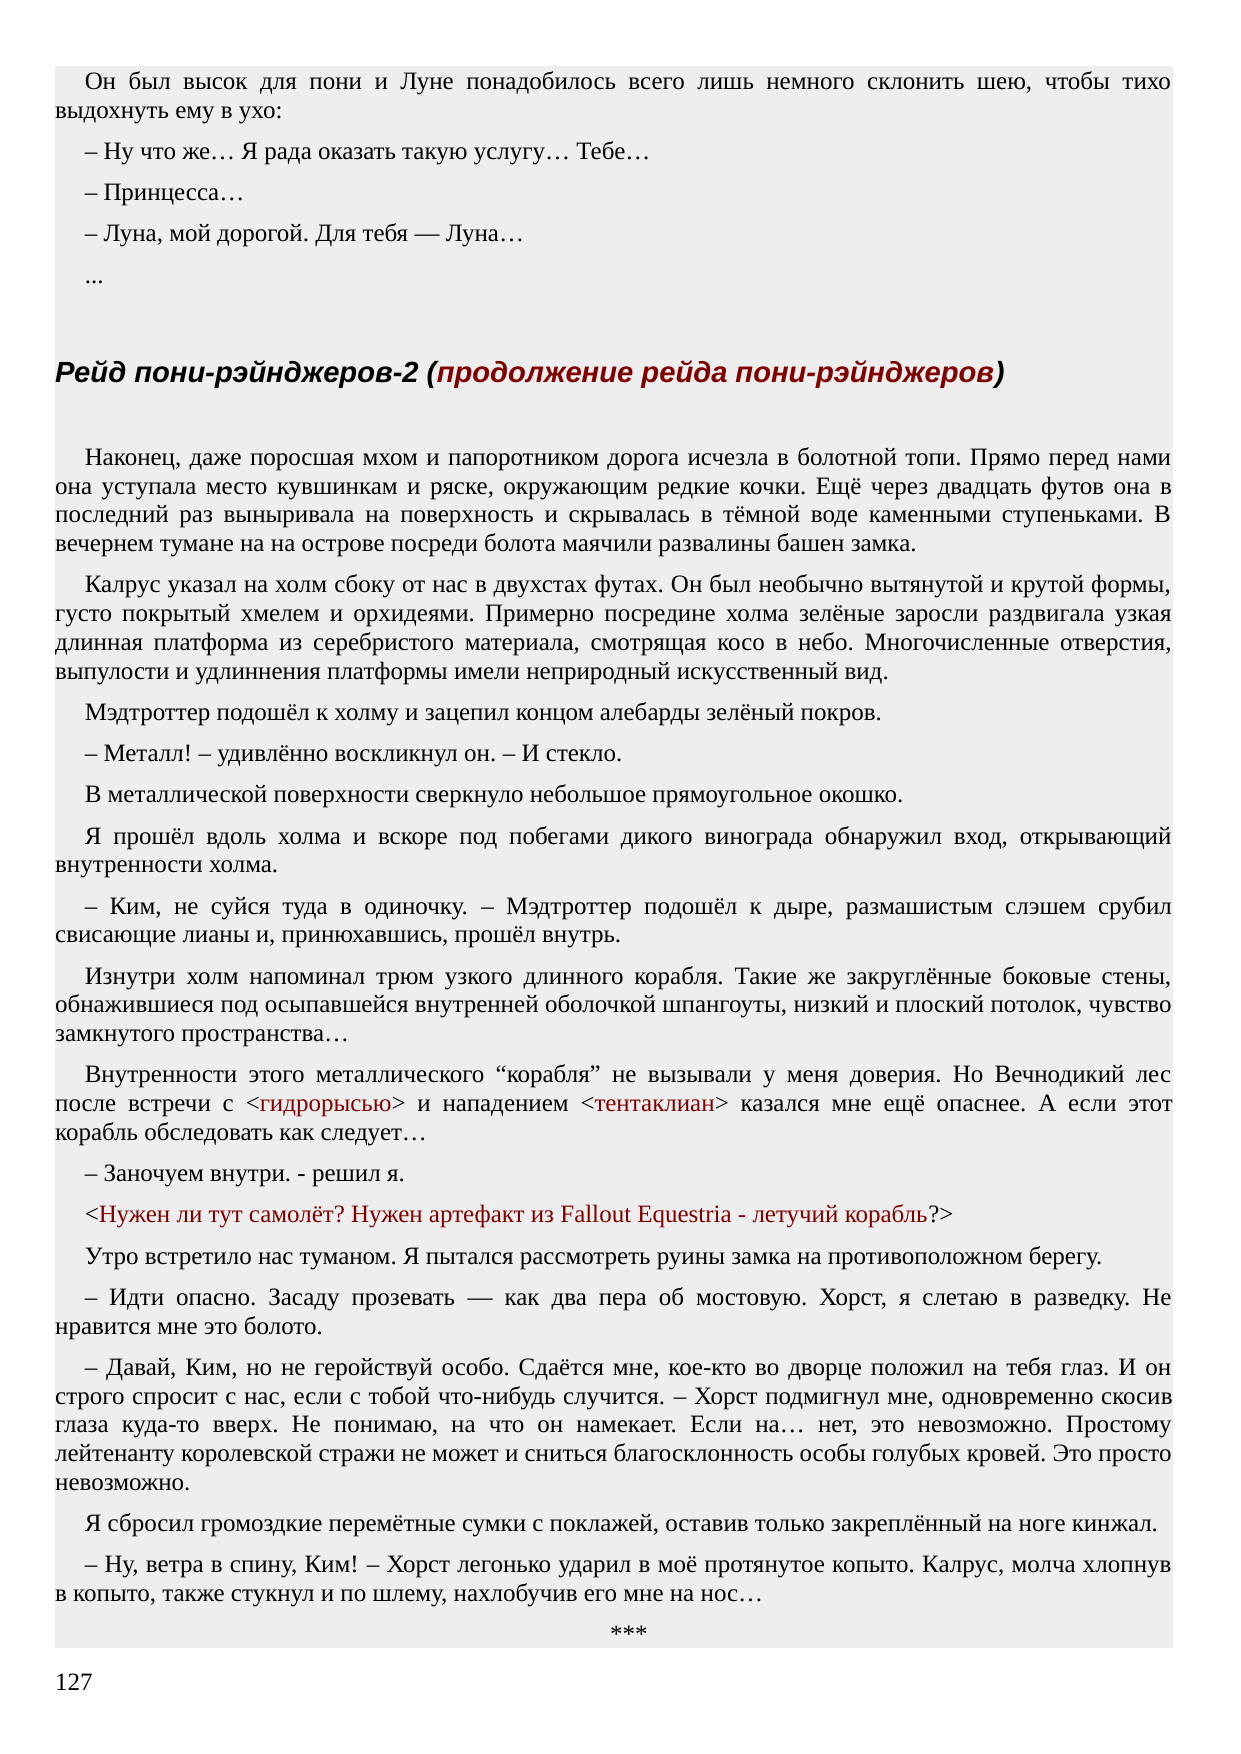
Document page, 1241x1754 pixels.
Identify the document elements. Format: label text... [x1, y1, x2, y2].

text – Принцесса… [55, 177, 1173, 206]
text Он был высок для пони и Луне понадобилось всего лишь немного склонить шею, чтобы тихо выдохнуть ему в ухо: [55, 66, 1173, 123]
text Изнутри холм напоминал трюм узкого длинного корабля. Такие же закруглённые боковые стены, обнажившиеся под осыпавшейся внутренней оболочкой шпангоуты, низкий и плоский потолок, чувство замкнутого пространства… [55, 961, 1173, 1047]
text – Ну, ветра в спину, Ким! – Хорст легонько ударил в моё протянутое копыто. Калрус, молча хлопнув в копыто, также стукнул и по шлему, нахлобучив его мне на нос… [55, 1549, 1173, 1607]
text Я сбросил громоздкие перемётные сумки с поклажей, оставив только закреплённый на ноге кинжал. [55, 1508, 1173, 1537]
text – Давай, Ким, но не геройствуй особо. Сдаётся мне, кое-кто во дворце положил на тебя глаз. И он строго спросит с нас, если с тобой что-нибудь случится. – Хорст подмигнул мне, одновременно скосив глаза куда-то вверх. Не понимаю, на что он намекает. Если на… нет, это невозможно. Простому лейтенанту королевской стражи не может и сниться благосклонность особы голубых кровей. Это просто невозможно. [55, 1352, 1173, 1496]
text ... [55, 260, 1173, 288]
text – Луна, мой дорогой. Для тебя — Луна… [55, 218, 1173, 247]
text <Нужен ли тут самолёт? Нужен артефакт из Fallout Equestria - летучий корабль?> [55, 1199, 1173, 1228]
text – Идти опасно. Засаду прозевать — как два пера об мостовую. Хорст, я слетаю в разведку. Не нравится мне это болото. [55, 1282, 1173, 1339]
text Мэдтроттер подошёл к холму и зацепил концом алебарды зелёный покров. [55, 697, 1173, 726]
text Калрус указал на холм сбоку от нас в двухстах футах. Он был необычно вытянутой и крутой формы, густо покрытый хмелем и орхидеями. Примерно посредине холма зелёные заросли раздвигала узкая длинная платформа из серебристого материала, смотрящая косо в небо. Многочисленные отверстия, выпулости и удлиннения платформы имели неприродный искусственный вид. [55, 569, 1173, 684]
text В металлической поверхности сверкнуло небольшое прямоугольное окошко. [55, 779, 1173, 808]
text – Металл! – удивлённо воскликнул он. – И стекло. [55, 738, 1173, 767]
text Внутренности этого металлического “корабля” не вызывали у меня доверия. Но Вечнодикий лес после встречи с <гидрорысью> и нападением <тентаклиан> казался мне ещё опаснее. А если этот корабль обследовать как следует… [55, 1059, 1173, 1146]
text *** [55, 1619, 1173, 1648]
text Я прошёл вдоль холма и вскоре под побегами дикого винограда обнаружил вход, открывающий внутренности холма. [55, 821, 1173, 878]
text – Заночуем внутри. - решил я. [55, 1158, 1173, 1187]
text – Ну что же… Я рада оказать такую услугу… Тебе… [55, 136, 1173, 165]
subtitle Рейд пони-рэйнджеров-2 (продолжение рейда пони-рэйнджеров) [55, 355, 1173, 388]
text – Ким, не суйся туда в одиночку. – Мэдтроттер подошёл к дыре, размашистым слэшем срубил свисающие лианы и, принюхавшись, прошёл внутрь. [55, 891, 1173, 948]
text Утро встретило нас туманом. Я пытался рассмотреть руины замка на противоположном берегу. [55, 1241, 1173, 1269]
text Наконец, даже поросшая мхом и папоротником дорога исчезла в болотной топи. Прямо перед нами она уступала место кувшинкам и ряске, окружающим редкие кочки. Ещё через двадцать футов она в последний раз выныривала на поверхность и скрывалась в тёмной воде каменными ступеньками. В вечернем тумане на на острове посреди болота маячили развалины башен замка. [55, 442, 1173, 557]
